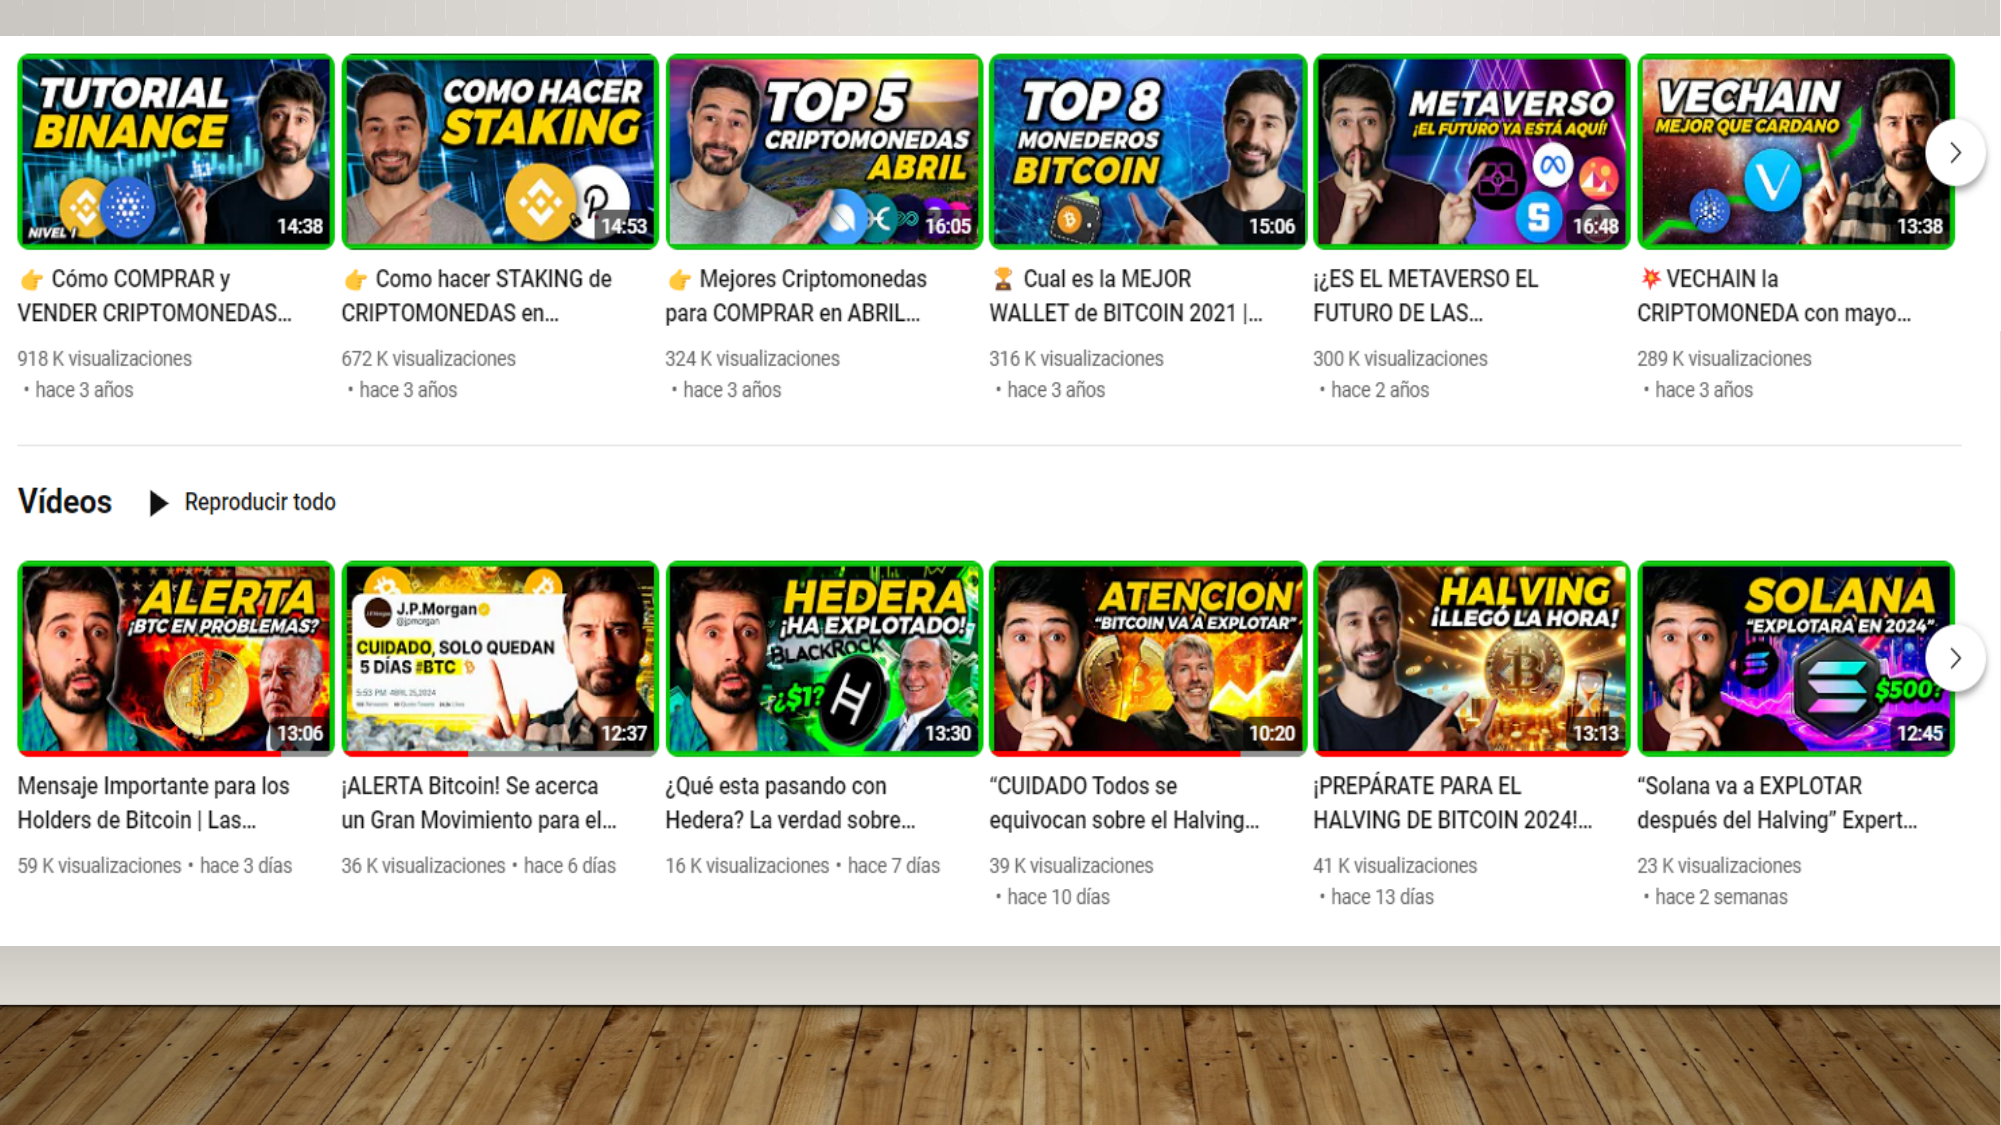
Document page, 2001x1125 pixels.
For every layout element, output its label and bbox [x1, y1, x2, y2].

picture [0, 36, 2000, 946]
